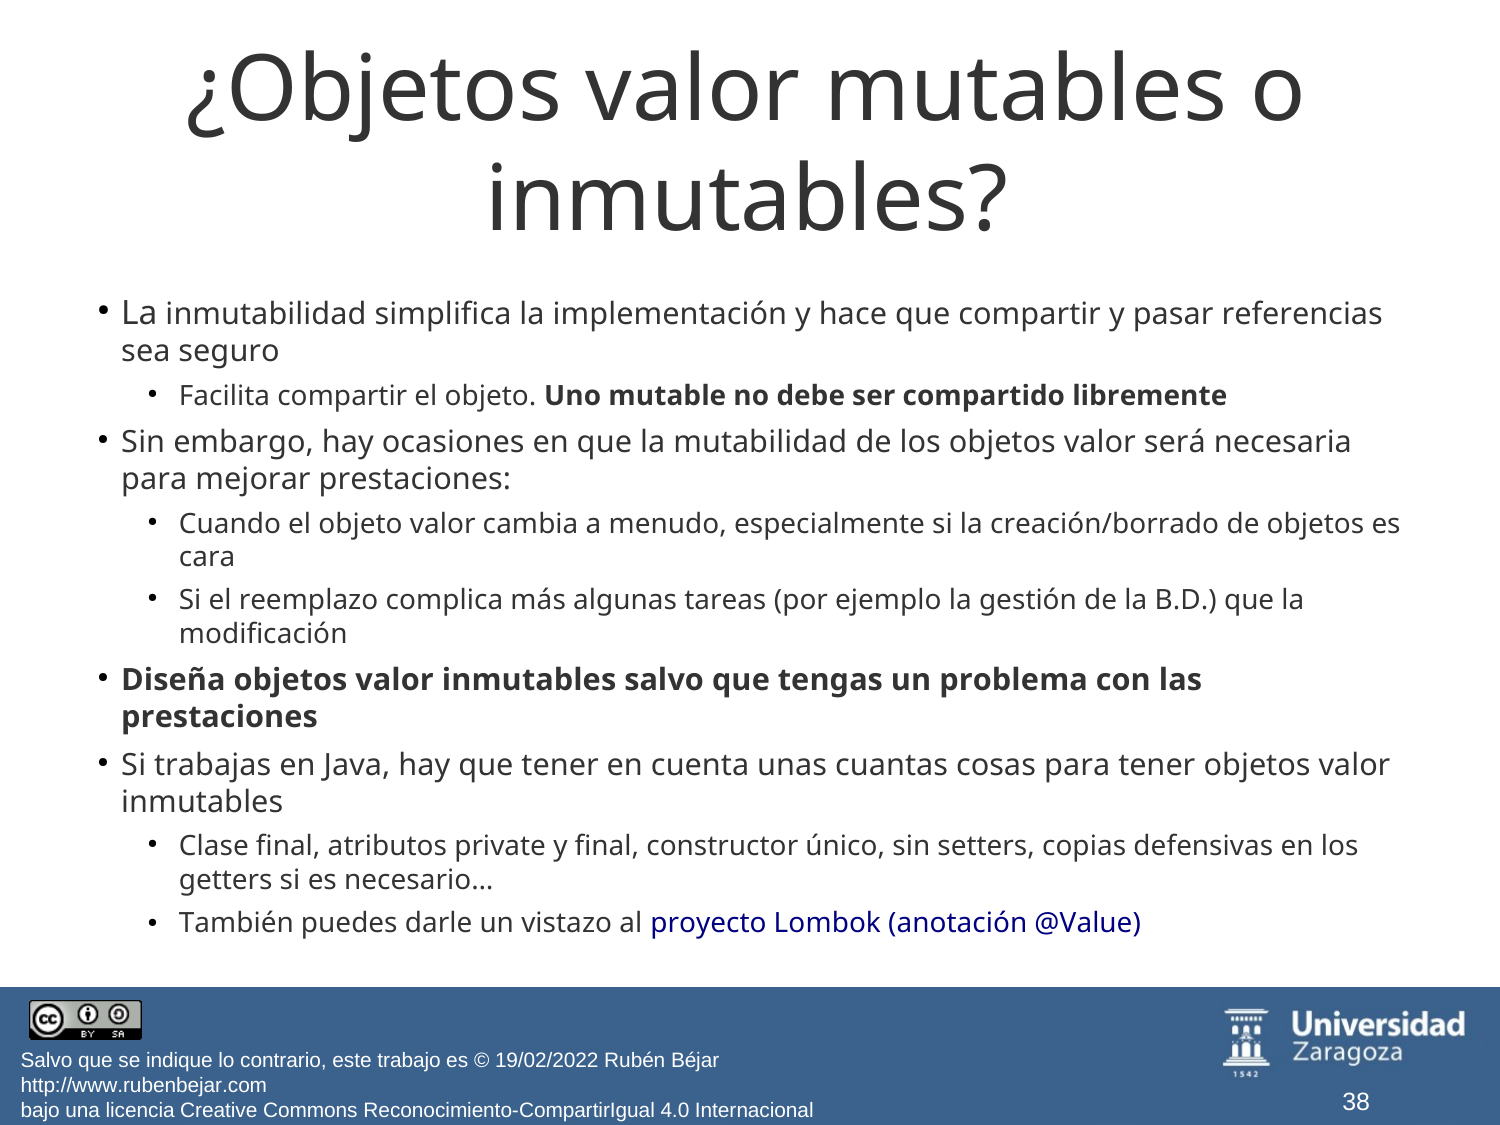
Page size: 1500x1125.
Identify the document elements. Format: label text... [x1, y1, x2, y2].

list La inmutabilidad simplifica la implementación y hace que compartir y pasar referencias sea seguro Facilita compartir el objeto. Uno mutable no debe ser compartido libremente Sin embargo, hay ocasiones en que la mutabilidad de los objetos valor será necesaria para mejorar prestaciones: Cuando el objeto valor cambia a menudo, especialmente si la creación/borrado de objetos es cara Si el reemplazo complica más algunas tareas (por ejemplo la gestión de la B.D.) que la modificación Diseña objetos valor inmutables salvo que tengas un problema con las prestaciones Si trabajas en Java, hay que tener en cuenta unas cuantas cosas para tener objetos valor inmutables Clase final, atributos private y final, constructor único, sin setters, copias defensivas en los getters si es necesario… También puedes darle un vistazo al proyecto Lombok (anotación @Value) [82, 283, 1418, 957]
picture [0, 987, 1500, 1125]
title ¿Objetos valor mutables o inmutables? [74, 21, 1420, 257]
